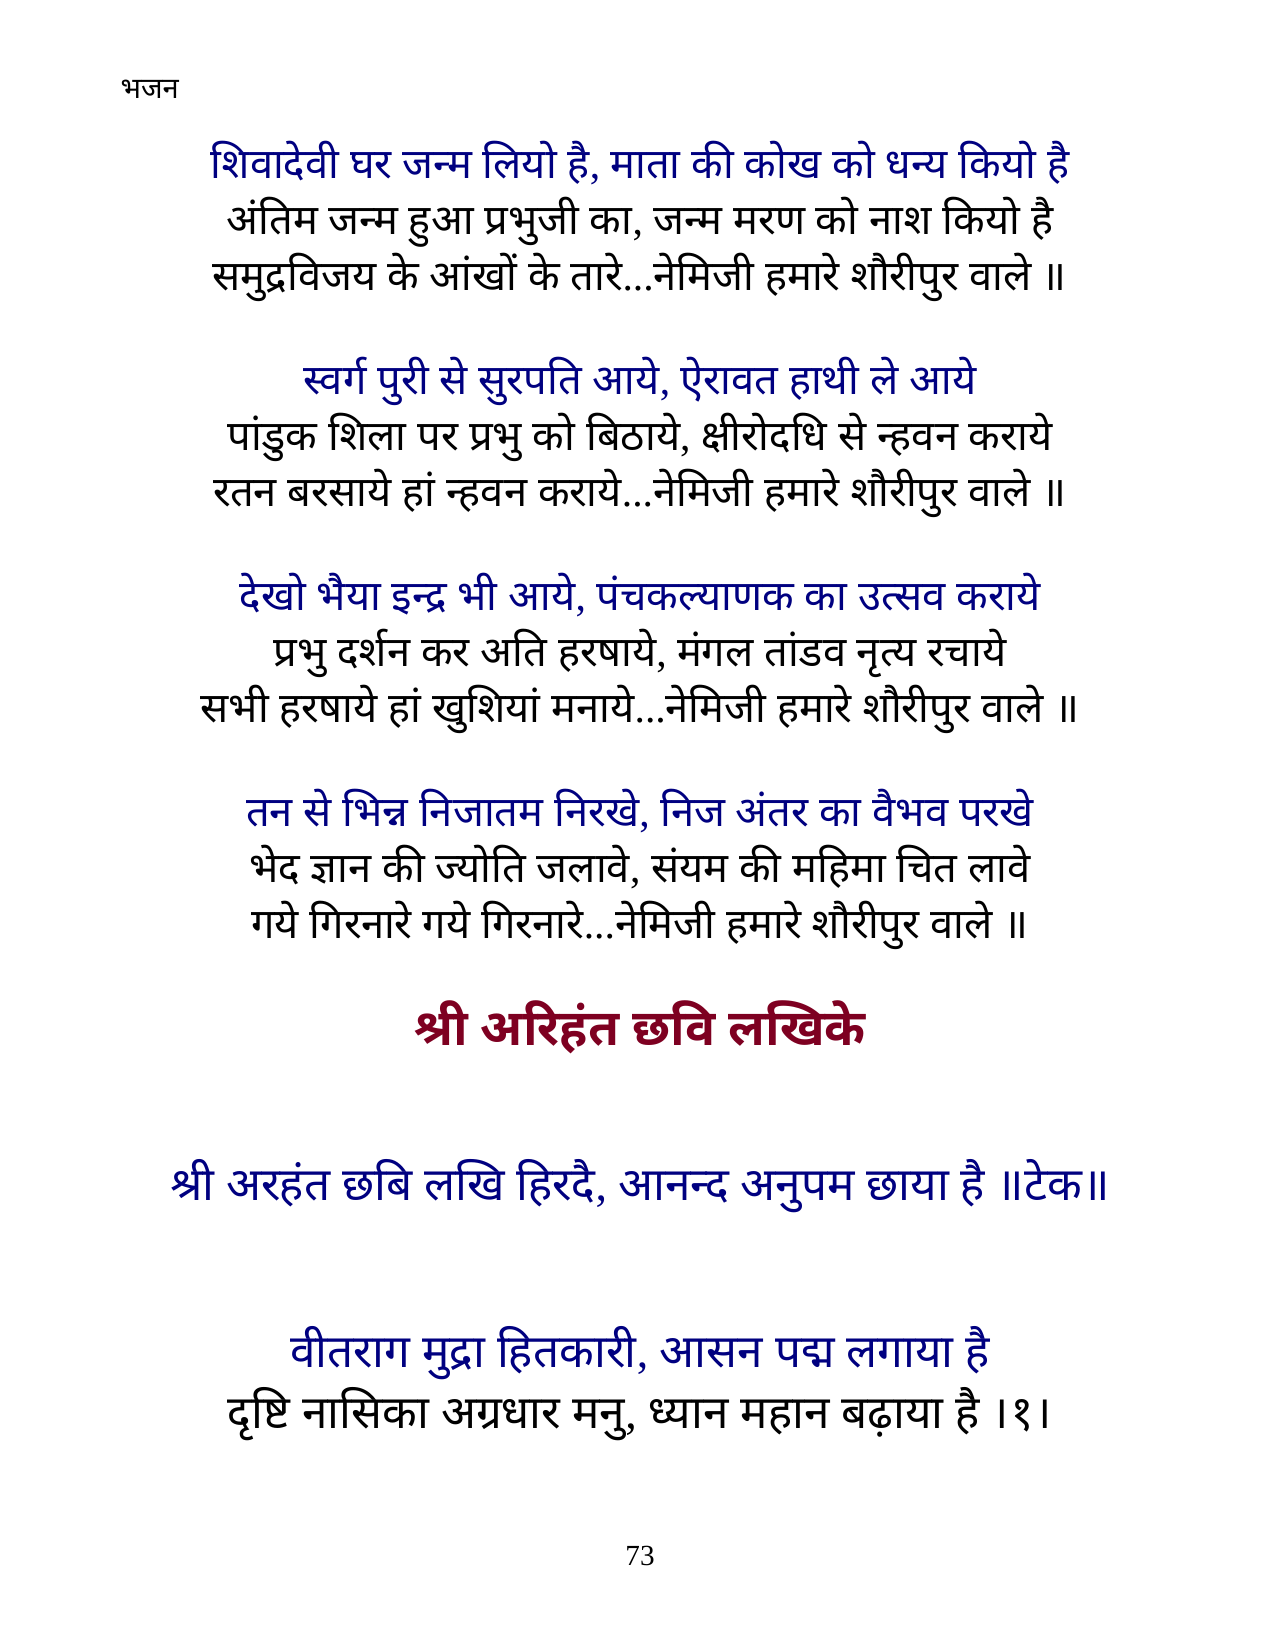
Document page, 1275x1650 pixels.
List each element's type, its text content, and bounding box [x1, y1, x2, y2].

text श्री अरहंत छबि लखि हिरदै, आनन्द अनुपम छाया है ॥टेक॥ [83, 1157, 1196, 1219]
text भेद ज्ञान की ज्योति जलावे, संयम की महिमा चित लावे [83, 843, 1196, 899]
text श्री अरिहंत छवि लखिके [83, 1001, 1196, 1066]
text प्रभु दर्शन कर अति हरषाये, मंगल तांडव नृत्य रचाये [83, 627, 1196, 683]
text अंतिम जन्म हुआ प्रभुजी का, जन्म मरण को नाश कियो है [83, 195, 1196, 251]
text वीतराग मुद्रा हितकारी, आसन पद्म लगाया है [83, 1324, 1196, 1386]
text देखो भैया इन्द्र भी आये, पंचकल्याणक का उत्सव कराये [83, 571, 1196, 627]
text गये गिरनारे गये गिरनारे...नेमिजी हमारे शौरीपुर वाले ॥ [83, 899, 1196, 955]
text समुद्रविजय के आंखों के तारे...नेमिजी हमारे शौरीपुर वाले ॥ [83, 251, 1196, 307]
text दृष्टि नासिका अग्रधार मनु, ध्यान महान बढ़ाया है ।१। [83, 1386, 1196, 1447]
text स्वर्ग पुरी से सुरपति आये, ऐरावत हाथी ले आये [83, 355, 1196, 411]
text तन से भिन्न निजातम निरखे, निज अंतर का वैभव परखे [83, 787, 1196, 843]
text रतन बरसाये हां न्हवन कराये...नेमिजी हमारे शौरीपुर वाले ॥ [83, 467, 1196, 523]
text शिवादेवी घर जन्म लियो है, माता की कोख को धन्य कियो है [83, 139, 1196, 195]
text सभी हरषाये हां खुशियां मनाये...नेमिजी हमारे शौरीपुर वाले ॥ [83, 683, 1196, 739]
text पांडुक शिला पर प्रभु को बिठाये, क्षीरोदधि से न्हवन कराये [83, 411, 1196, 467]
